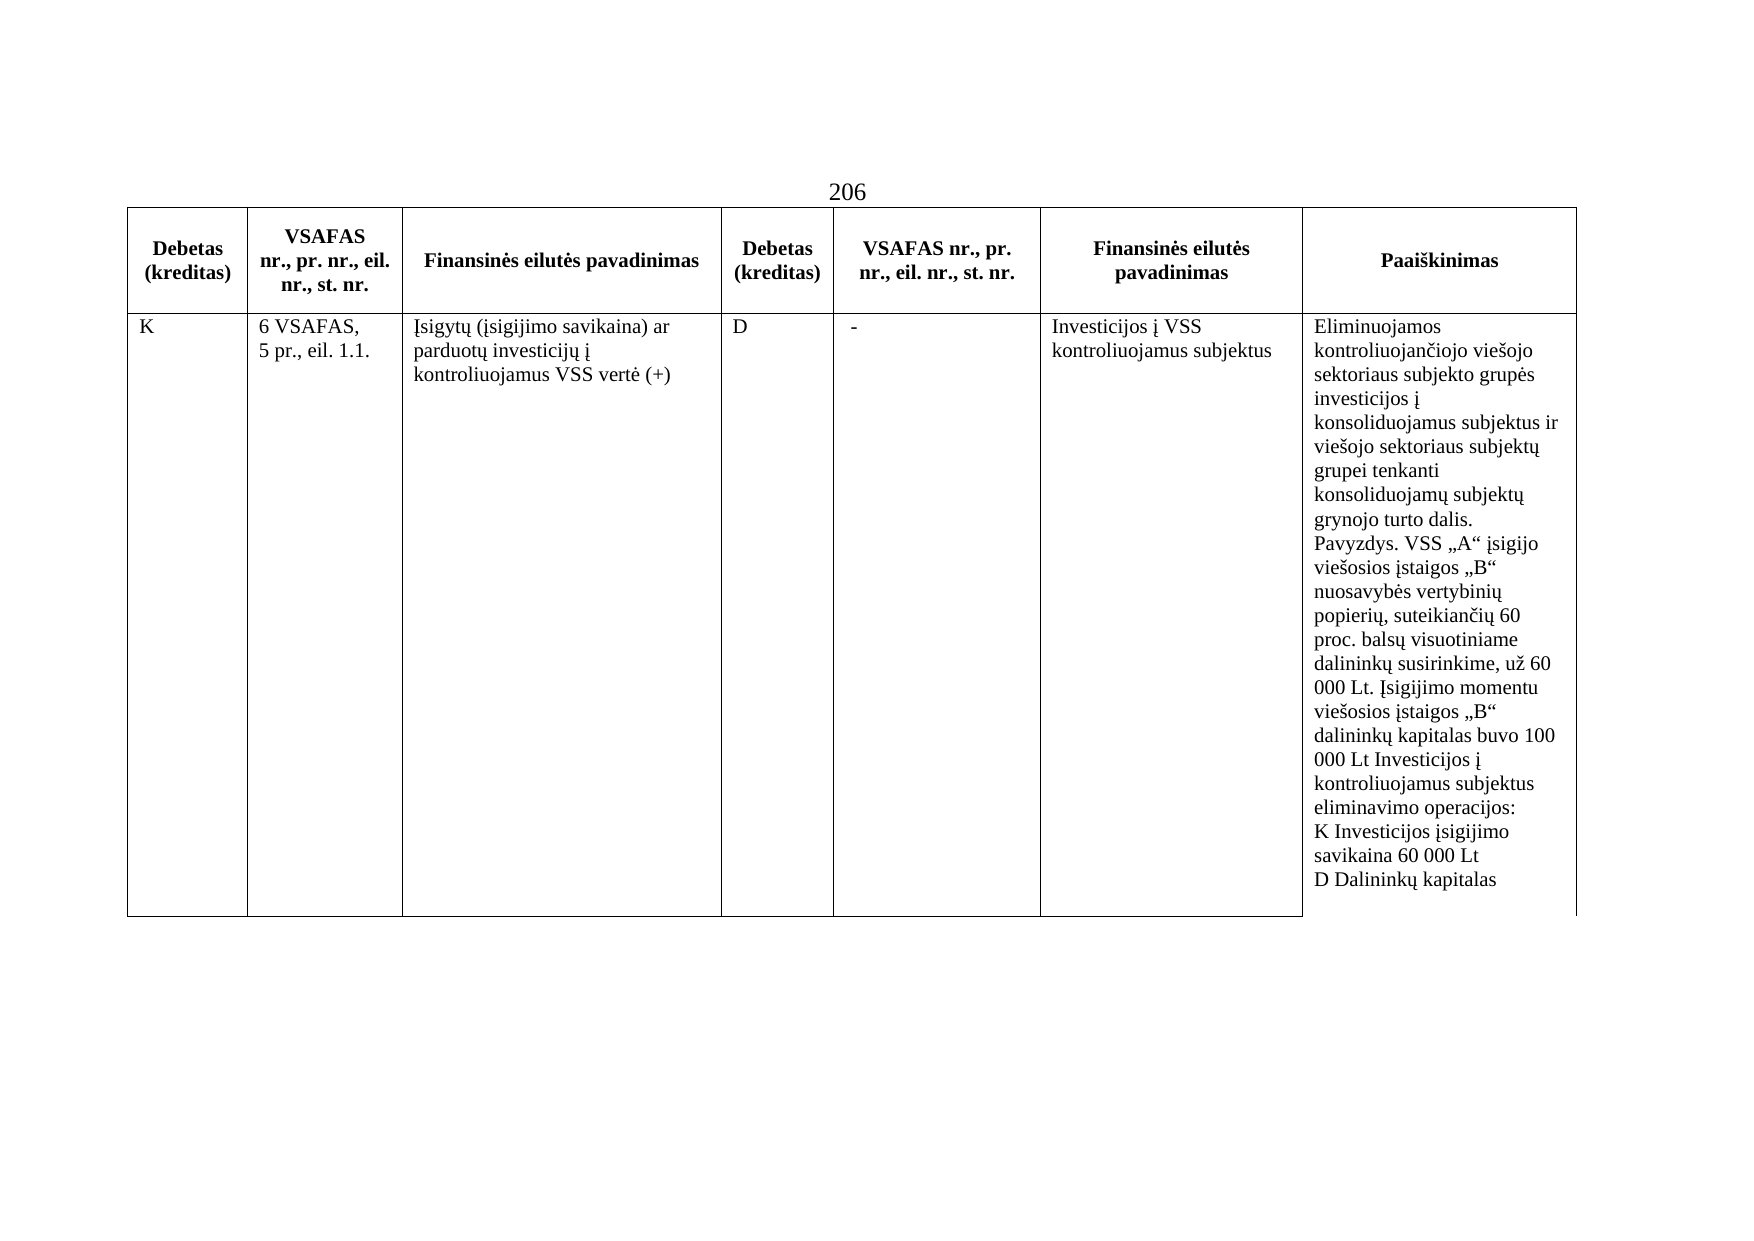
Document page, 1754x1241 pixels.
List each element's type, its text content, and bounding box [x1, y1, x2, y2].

table_header Debetas (kreditas) [722, 208, 833, 313]
table_cell 6 VSAFAS, 5 pr., eil. 1.1. [248, 314, 402, 916]
table_header Finansinės eilutės pavadinimas [1041, 208, 1302, 313]
table_header Finansinės eilutės pavadinimas [403, 208, 721, 313]
table_header VSAFAS nr., pr. nr., eil. nr., st. nr. [248, 208, 402, 313]
table_cell Įsigytų (įsigijimo savikaina) ar parduotų investicijų į kontroliuojamus VSS vertė (+) [403, 314, 721, 916]
table_cell Eliminuojamos kontroliuojančiojo viešojo sektoriaus subjekto grupės investicijos į konsoliduojamus subjektus ir viešojo sektoriaus subjektų grupei tenkanti konsoliduojamų subjektų grynojo turto dalis. Pavyzdys. VSS „A“ įsigijo viešosios įstaigos „B“ nuosavybės vertybinių popierių, suteikiančių 60 proc. balsų visuotiniame dalininkų susirinkime, už 60 000 Lt. Įsigijimo momentu viešosios įstaigos „B“ dalininkų kapitalas buvo 100 000 Lt Investicijos į kontroliuojamus subjektus eliminavimo operacijos: K Investicijos įsigijimo savikaina 60 000 Lt D Dalininkų kapitalas [1303, 314, 1576, 916]
table_cell - [834, 314, 1040, 916]
table_cell Investicijos į VSS kontroliuojamus subjektus [1041, 314, 1302, 916]
table_header VSAFAS nr., pr. nr., eil. nr., st. nr. [834, 208, 1040, 313]
table_header Paaiškinimas [1303, 208, 1576, 313]
table_cell K [128, 314, 247, 916]
table_cell D [722, 314, 833, 916]
table_header Debetas (kreditas) [128, 208, 247, 313]
